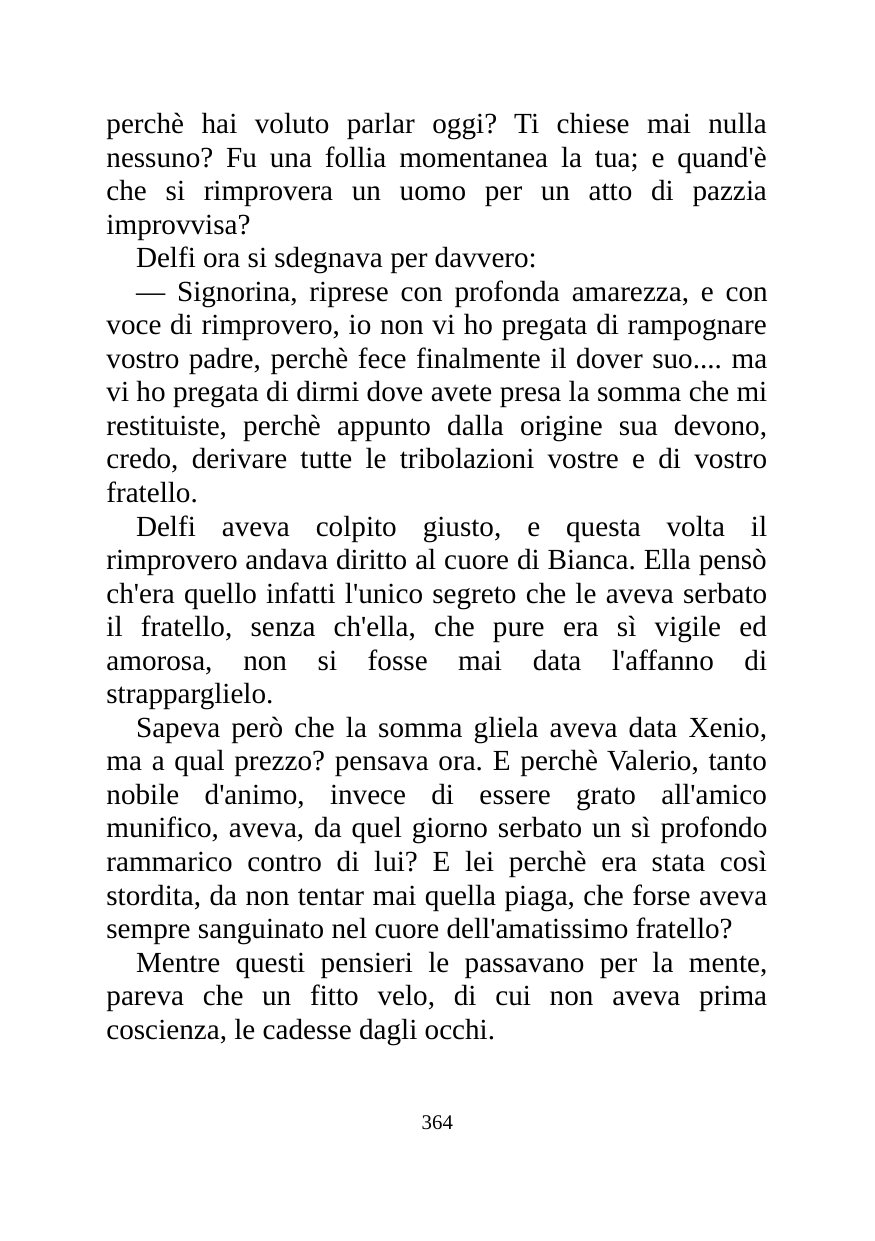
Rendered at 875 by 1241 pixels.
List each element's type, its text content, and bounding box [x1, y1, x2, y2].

text Delfi aveva colpito giusto, e questa volta il rimprovero andava diritto al cuore di Bianca. Ella pensò ch'era quello infatti l'unico segreto che le aveva serbato il fratello, senza ch'ella, che pure era sì vigile ed amorosa, non si fosse mai data l'affanno di strapparglielo. [106, 509, 768, 710]
text Mentre questi pensieri le passavano per la mente, pareva che un fitto velo, di cui non aveva prima coscienza, le cadesse dagli occhi. [106, 945, 768, 1045]
text Delfi ora si sdegnava per davvero: [106, 240, 768, 274]
text — Signorina, riprese con profonda amarezza, e con voce di rimprovero, io non vi ho pregata di rampognare vostro padre, perchè fece finalmente il dover suo.... ma vi ho pregata di dirmi dove avete presa la somma che mi restituiste, perchè appunto dalla origine sua devono, credo, derivare tutte le tribolazioni vostre e di vostro fratello. [106, 274, 768, 509]
text perchè hai voluto parlar oggi? Ti chiese mai nulla nessuno? Fu una follia momentanea la tua; e quand'è che si rimprovera un uomo per un atto di pazzia improvvisa? [106, 106, 768, 240]
text Sapeva però che la somma gliela aveva data Xenio, ma a qual prezzo? pensava ora. E perchè Valerio, tanto nobile d'animo, invece di essere grato all'amico munifico, aveva, da quel giorno serbato un sì profondo rammarico contro di lui? E lei perchè era stata così stordita, da non tentar mai quella piaga, che forse aveva sempre sanguinato nel cuore dell'amatissimo fratello? [106, 710, 768, 945]
